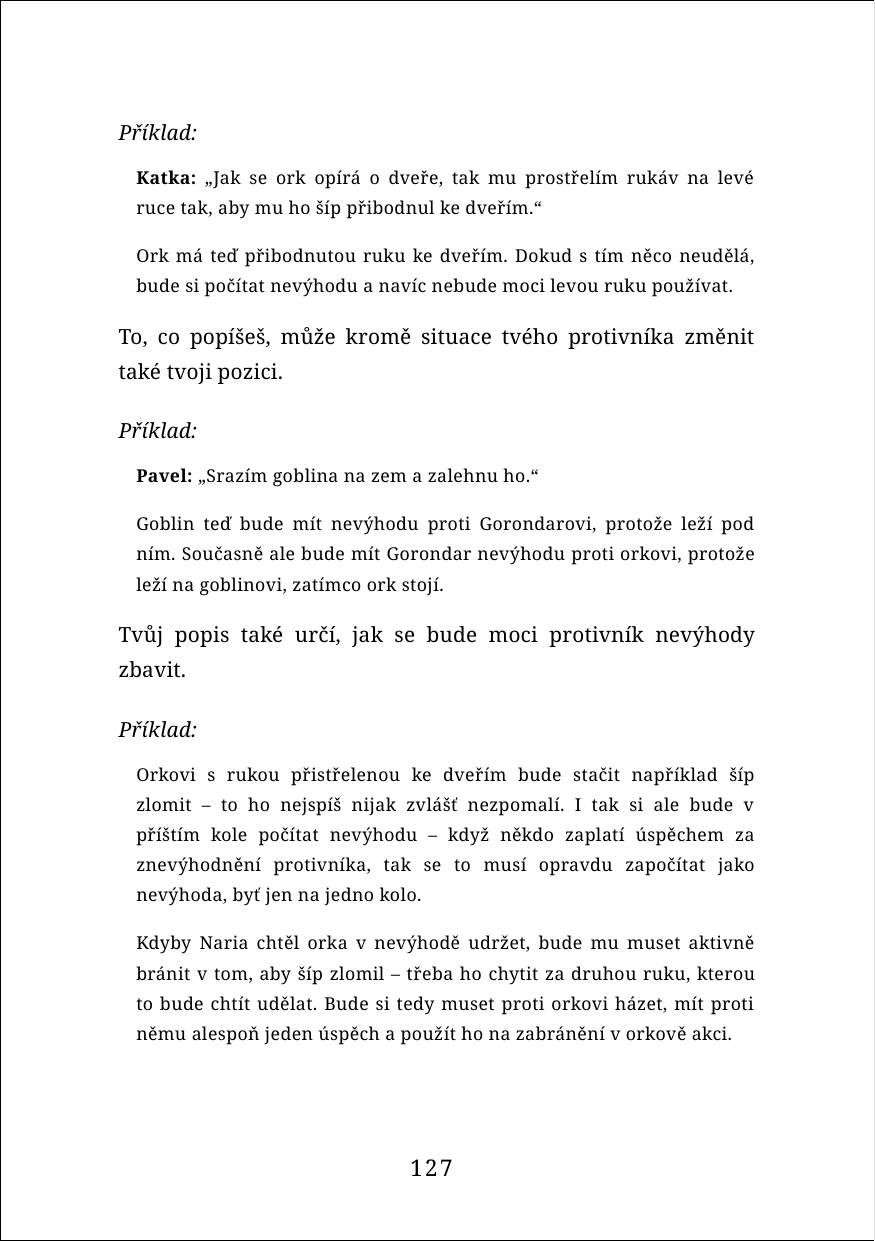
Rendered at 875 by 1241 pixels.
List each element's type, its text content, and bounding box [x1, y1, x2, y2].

text Katka: „Jak se ork opírá o dveře, tak mu prostřelím rukáv na levé ruce tak, aby mu ho šíp přibodnul ke dveřím.“ [136, 166, 756, 220]
text Příklad: [118, 715, 756, 743]
text Tvůj popis také určí, jak se bude moci protivník nevýhody zbavit. [118, 620, 756, 684]
text Příklad: [118, 118, 756, 147]
text Pavel: „Srazím goblina na zem a zalehnu ho.“ [136, 464, 756, 488]
text Orkovi s rukou přistřelenou ke dveřím bude stačit například šíp zlomit – to ho nejspíš nijak zvlášť nezpomalí. I tak si ale bude v příštím kole počítat nevýhodu – když někdo zaplatí úspěchem za znevýhodnění protivníka, tak se to musí opravdu započítat jako nevýhoda, byť jen na jedno kolo. [136, 762, 756, 907]
text Příklad: [118, 416, 756, 445]
text To, co popíšeš, může kromě situace tvého protivníka změnit také tvoji pozici. [118, 322, 756, 386]
text Kdyby Naria chtěl orka v nevýhodě udržet, bude mu muset aktivně bránit v tom, aby šíp zlomil – třeba ho chytit za druhou ruku, kterou to bude chtít udělat. Bude si tedy muset proti orkovi házet, mít proti němu alespoň jeden úspěch a použít ho na zabránění v orkově akci. [136, 931, 756, 1046]
text Ork má teď přibodnutou ruku ke dveřím. Dokud s tím něco neudělá, bude si počítat nevýhodu a navíc nebude moci levou ruku používat. [136, 244, 756, 298]
text Goblin teď bude mít nevýhodu proti Gorondarovi, protože leží pod ním. Současně ale bude mít Gorondar nevýhodu proti orkovi, protože leží na goblinovi, zatímco ork stojí. [136, 512, 756, 596]
